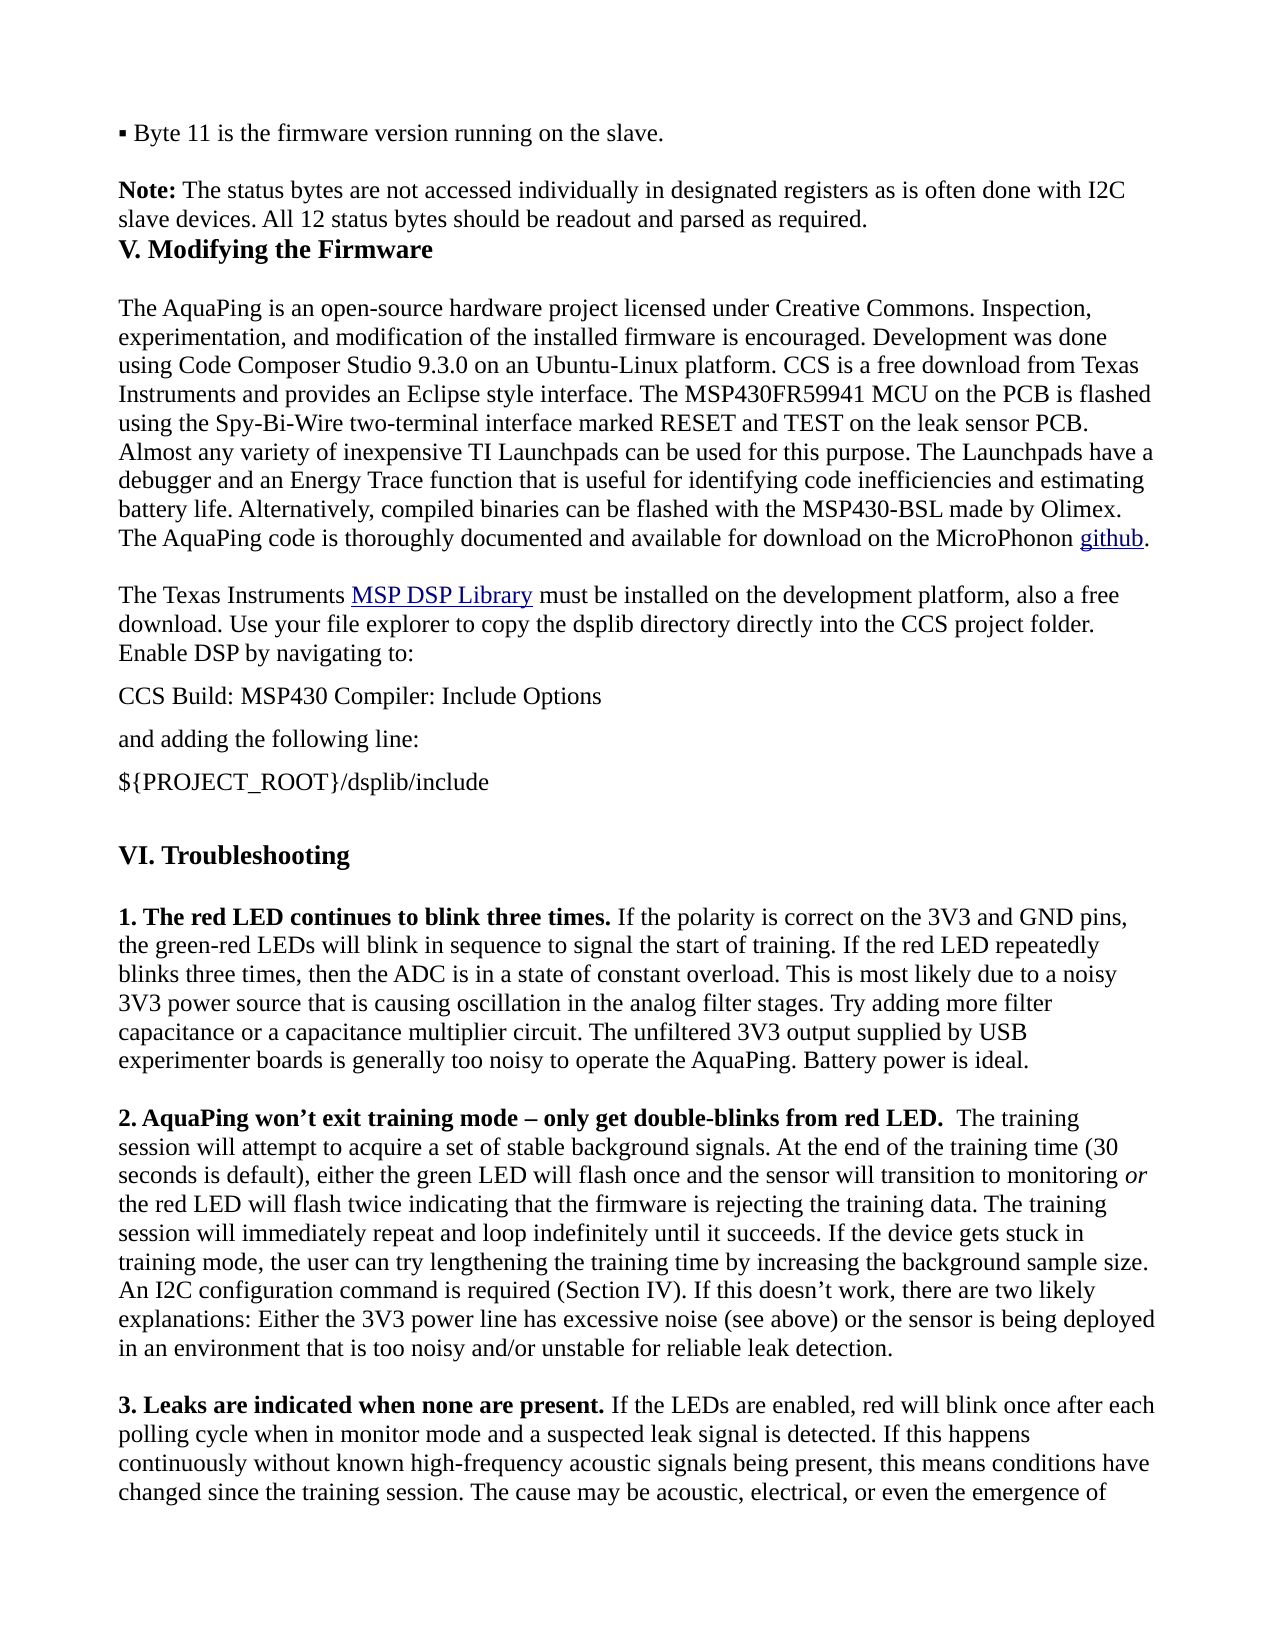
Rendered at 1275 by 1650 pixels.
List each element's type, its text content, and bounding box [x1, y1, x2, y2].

text and adding the following line: [118, 724, 1157, 753]
text 1. The red LED continues to blink three times. If the polarity is correct on the 3V3 and GND pins, the green-red LEDs will blink in sequence to signal the start of training. If the red LED repeatedly blinks three times, then the ADC is in a state of constant overload. This is most likely due to a noisy 3V3 power source that is causing oscillation in the analog filter stages. Try adding more filter capacitance or a capacitance multiplier circuit. The unfiltered 3V3 output supplied by USB experimenter boards is generally too noisy to operate the AquaPing. Battery power is ideal. [118, 902, 1157, 1074]
text 2. AquaPing won’t exit training mode – only get double-blinks from red LED. The training session will attempt to acquire a set of stable background signals. At the end of the training time (30 seconds is default), either the green LED will flash once and the sensor will transition to monitoring or the red LED will flash twice indicating that the firmware is rejecting the training data. The training session will immediately repeat and loop indefinitely until it succeeds. If the device gets stuck in training mode, the user can try lengthening the training time by increasing the background sample size. An I2C configuration command is required (Section IV). If this doesn’t work, there are two likely explanations: Either the 3V3 power line has excessive noise (see above) or the sensor is being deployed in an environment that is too noisy and/or unstable for reliable leak detection. [118, 1103, 1157, 1362]
text ▪ Byte 11 is the firmware version running on the slave. [118, 118, 1157, 147]
text The Texas Instruments MSP DSP Library must be installed on the development platform, also a free download. Use your file explorer to copy the dsplib directory directly into the CCS project folder. [118, 581, 1157, 638]
text CCS Build: MSP430 Compiler: Include Options [118, 681, 1157, 710]
text 3. Leaks are indicated when none are present. If the LEDs are enabled, red will blink once after each polling cycle when in monitor mode and a suspected leak signal is detected. If this happens continuously without known high-frequency acoustic signals being present, this means conditions have changed since the training session. The cause may be acoustic, electrical, or even the emergence of [118, 1390, 1157, 1505]
text ${PROJECT_ROOT}/dsplib/include [118, 767, 1157, 796]
text Enable DSP by navigating to: [118, 638, 1157, 667]
text V. Modifying the Firmware [118, 233, 1157, 264]
text Note: The status bytes are not accessed individually in designated registers as is often done with I2C slave devices. All 12 status bytes should be readout and parsed as required. [118, 176, 1157, 233]
text VI. Troubleshooting [118, 839, 1157, 870]
text The AquaPing is an open-source hardware project licensed under Creative Commons. Inspection, experimentation, and modification of the installed firmware is encouraged. Development was done using Code Composer Studio 9.3.0 on an Ubuntu-Linux platform. CCS is a free download from Texas Instruments and provides an Eclipse style interface. The MSP430FR59941 MCU on the PCB is flashed using the Spy-Bi-Wire two-terminal interface marked RESET and TEST on the leak sensor PCB. Almost any variety of inexpensive TI Launchpads can be used for this purpose. The Launchpads have a debugger and an Energy Trace function that is useful for identifying code inefficiencies and estimating battery life. Alternatively, compiled binaries can be flashed with the MSP430-BSL made by Olimex. The AquaPing code is thoroughly documented and available for download on the MicroPhonon github. [118, 293, 1157, 552]
